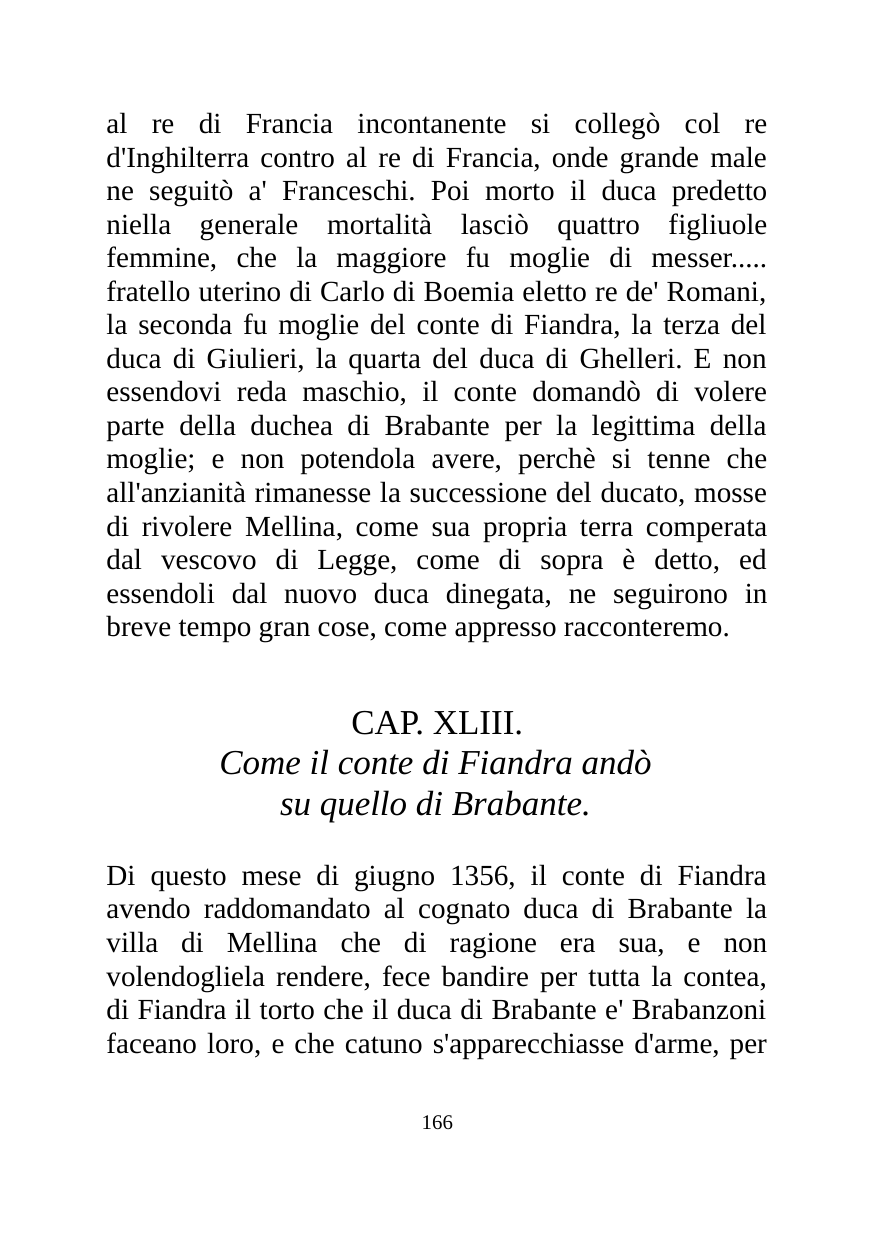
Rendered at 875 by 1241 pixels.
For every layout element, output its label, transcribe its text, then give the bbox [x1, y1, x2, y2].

subtitle CAP. XLIII. Come il conte di Fiandra andò su quello di Brabante. [106, 702, 768, 823]
text Di questo mese di giugno 1356, il conte di Fiandra avendo raddomandato al cognato duca di Brabante la villa di Mellina che di ragione era sua, e non volendogliela rendere, fece bandire per tutta la contea, di Fiandra il torto che il duca di Brabante e' Brabanzoni faceano loro, e che catuno s'apparecchiasse d'arme, per [106, 858, 768, 1059]
text al re di Francia incontanente si collegò col re d'Inghilterra contro al re di Francia, onde grande male ne seguitò a' Franceschi. Poi morto il duca predetto niella generale mortalità lasciò quattro figliuole femmine, che la maggiore fu moglie di messer..... fratello uterino di Carlo di Boemia eletto re de' Romani, la seconda fu moglie del conte di Fiandra, la terza del duca di Giulieri, la quarta del duca di Ghelleri. E non essendovi reda maschio, il conte domandò di volere parte della duchea di Brabante per la legittima della moglie; e non potendola avere, perchè si tenne che all'anzianità rimanesse la successione del ducato, mosse di rivolere Mellina, come sua propria terra comperata dal vescovo di Legge, come di sopra è detto, ed essendoli dal nuovo duca dinegata, ne seguirono in breve tempo gran cose, come appresso racconteremo. [106, 106, 768, 643]
